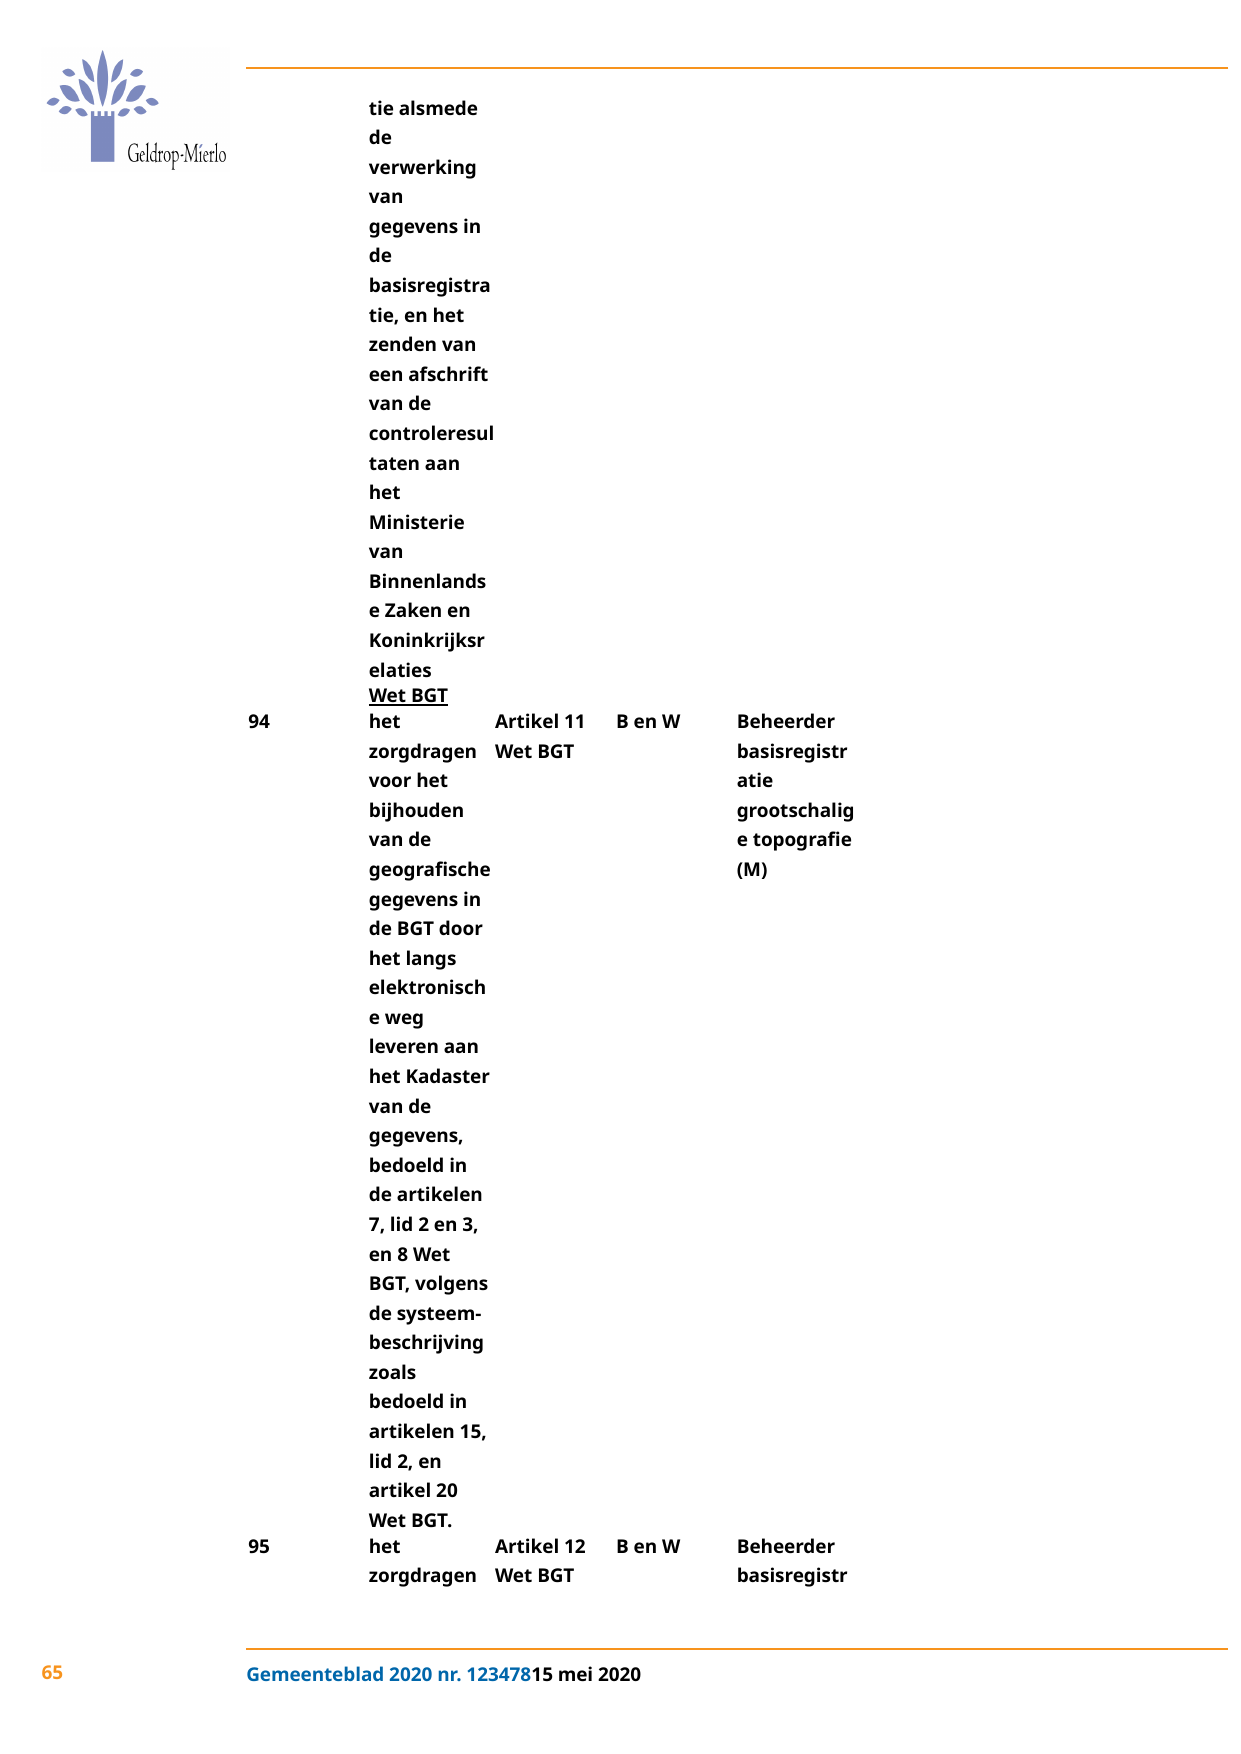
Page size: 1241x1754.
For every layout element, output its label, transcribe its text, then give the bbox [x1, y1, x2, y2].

table_cell [737, 95, 857, 683]
table_cell [858, 708, 978, 1533]
table_cell [858, 95, 978, 683]
table_cell [495, 683, 616, 708]
table_cell het zorgdragen voor het bijhouden van de geografische gegevens in de BGT door het langs elektronische weg leveren aan het Kadaster van de gegevens, bedoeld in de artikelen 7, lid 2 en 3, en 8 Wet BGT, volgens de systeem-beschrijving zoals bedoeld in artikelen 15, lid 2, en artikel 20 Wet BGT. [369, 708, 495, 1533]
table_cell 94 [248, 708, 369, 1533]
table_cell [858, 683, 978, 708]
table_cell [858, 1533, 978, 1588]
table_cell [248, 683, 369, 708]
table_cell [616, 683, 737, 708]
table_cell 95 [248, 1533, 369, 1588]
table_cell Artikel 12 Wet BGT [495, 1533, 616, 1588]
table_cell [978, 708, 1152, 1533]
table_cell [737, 683, 857, 708]
table_cell [616, 95, 737, 683]
table_cell tie alsmede de verwerking van gegevens in de basisregistratie, en het zenden van een afschrift van de controleresultaten aan het Ministerie van Binnenlandse Zaken en Koninkrijksrelaties [369, 95, 495, 683]
table_cell Artikel 11 Wet BGT [495, 708, 616, 1533]
table_cell Wet BGT [369, 683, 495, 708]
table_cell [978, 1533, 1152, 1588]
table_cell Beheerder basisregistr [737, 1533, 857, 1588]
table_cell [978, 683, 1152, 708]
table_cell het zorgdragen [369, 1533, 495, 1588]
table_cell B en W [616, 708, 737, 1533]
picture [41, 47, 231, 172]
table_cell [495, 95, 616, 683]
table_cell B en W [616, 1533, 737, 1588]
table_cell [248, 95, 369, 683]
table_cell Beheerder basisregistratie grootschalige topografie (M) [737, 708, 857, 1533]
table_cell [978, 95, 1152, 683]
